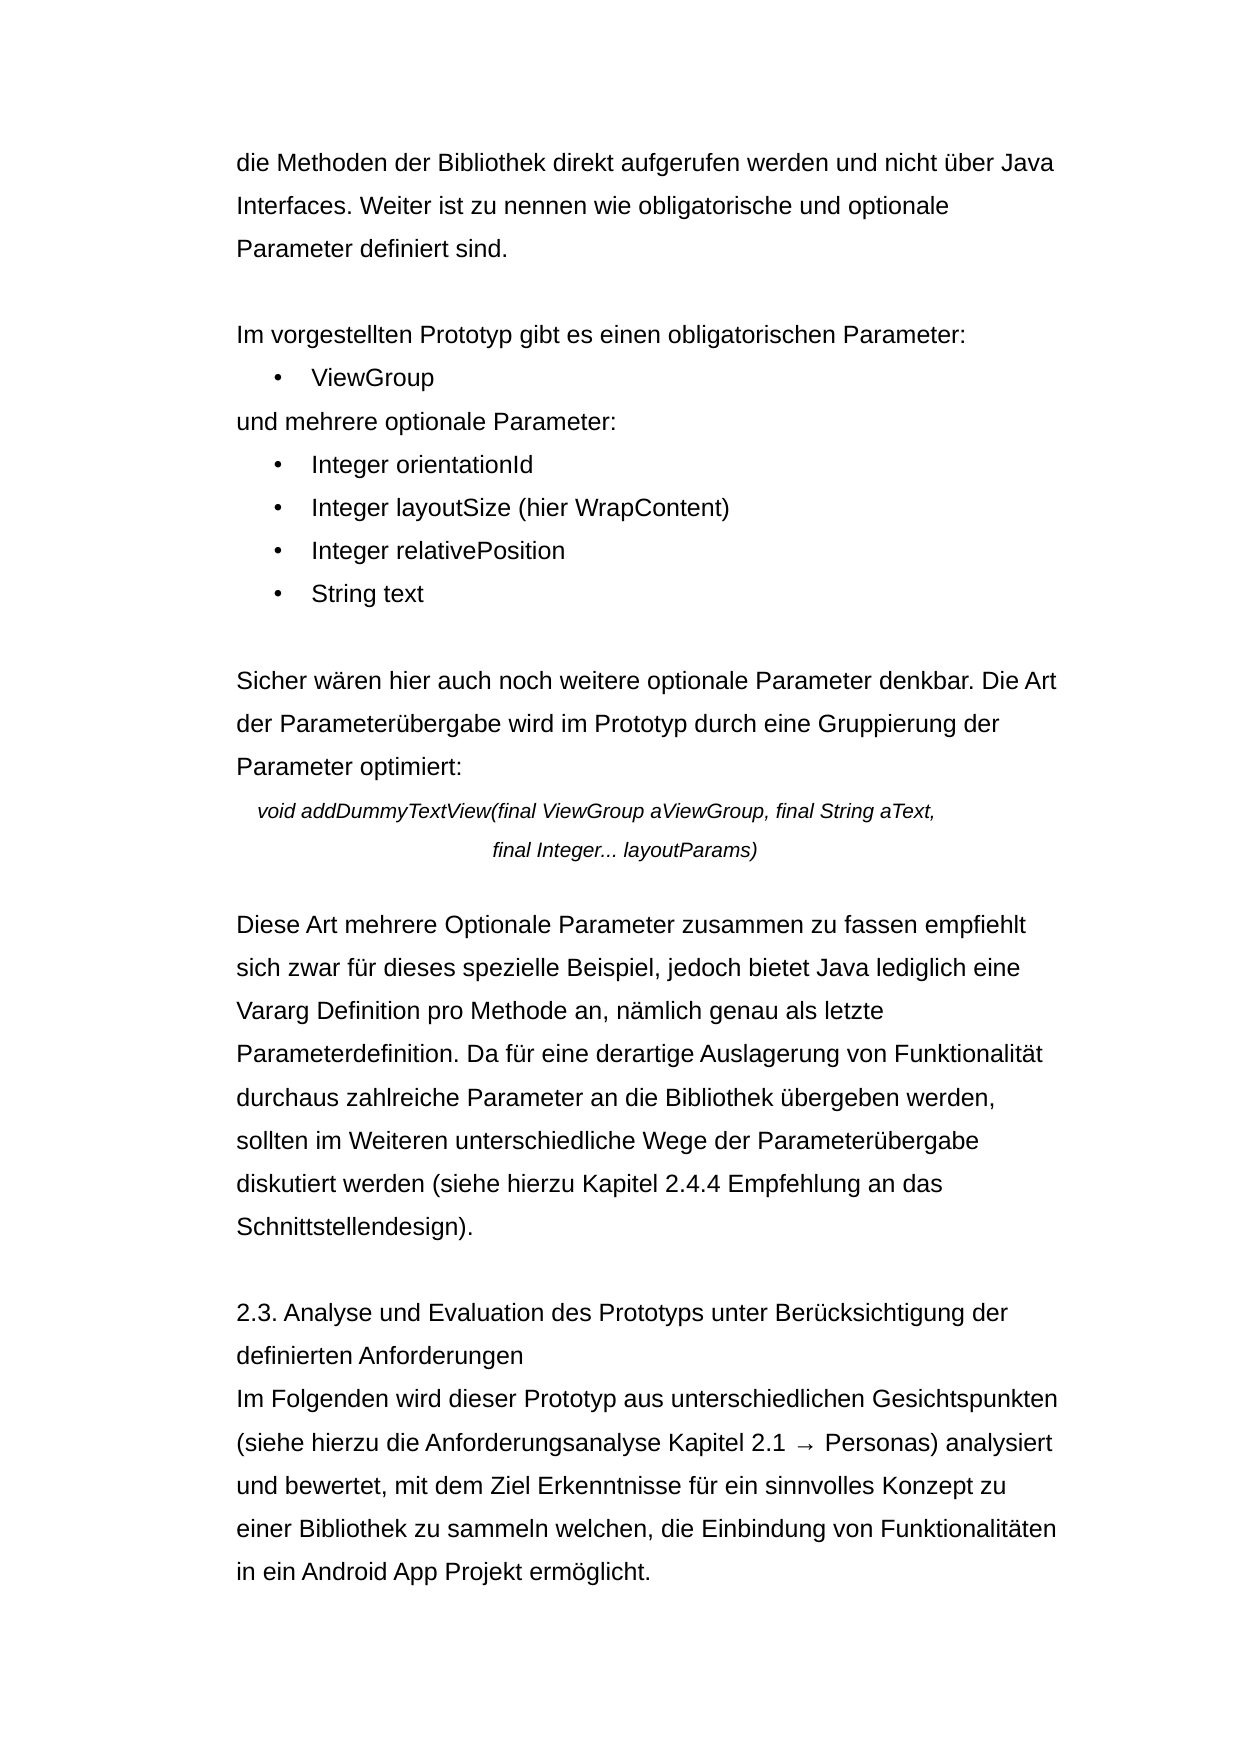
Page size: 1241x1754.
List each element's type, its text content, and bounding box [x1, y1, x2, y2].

text die Methoden der Bibliothek direkt aufgerufen werden und nicht über Java Interfaces. Weiter ist zu nennen wie obligatorische und optionale Parameter definiert sind. [236, 148, 1063, 263]
text Im Folgenden wird dieser Prototyp aus unterschiedlichen Gesichtspunkten (siehe hierzu die Anforderungsanalyse Kapitel 2.1 → Personas) analysiert und bewertet, mit dem Ziel Erkenntnisse für ein sinnvolles Konzept zu einer Bibliothek zu sammeln welchen, die Einbindung von Funktionalitäten in ein Android App Projekt ermöglicht. [236, 1384, 1063, 1586]
list ViewGroup [274, 363, 1063, 392]
text und mehrere optionale Parameter: [236, 406, 1063, 435]
text Sicher wären hier auch noch weitere optionale Parameter denkbar. Die Art der Parameterübergabe wird im Prototyp durch eine Gruppierung der Parameter optimiert: [236, 666, 1063, 781]
list String text [274, 579, 1063, 608]
text Im vorgestellten Prototyp gibt es einen obligatorischen Parameter: [236, 320, 1063, 349]
text void addDummyTextView(final ViewGroup aViewGroup, final String aText, [236, 795, 1063, 824]
text Diese Art mehrere Optionale Parameter zusammen zu fassen empfiehlt sich zwar für dieses spezielle Beispiel, jedoch bietet Java lediglich eine Vararg Definition pro Methode an, nämlich genau als letzte Parameterdefinition. Da für eine derartige Auslagerung von Funktionalität durchaus zahlreiche Parameter an die Bibliothek übergeben werden, sollten im Weiteren unterschiedliche Wege der Parameterübergabe diskutiert werden (siehe hierzu Kapitel 2.4.4 Empfehlung an das Schnittstellendesign). [236, 910, 1063, 1241]
text 2.3. Analyse und Evaluation des Prototyps unter Berücksichtigung der definierten Anforderungen [236, 1298, 1063, 1370]
list Integer relativePosition [274, 536, 1063, 565]
list Integer orientationId [274, 449, 1063, 478]
text final Integer... layoutParams) [236, 838, 1063, 862]
list Integer layoutSize (hier WrapContent) [274, 493, 1063, 522]
